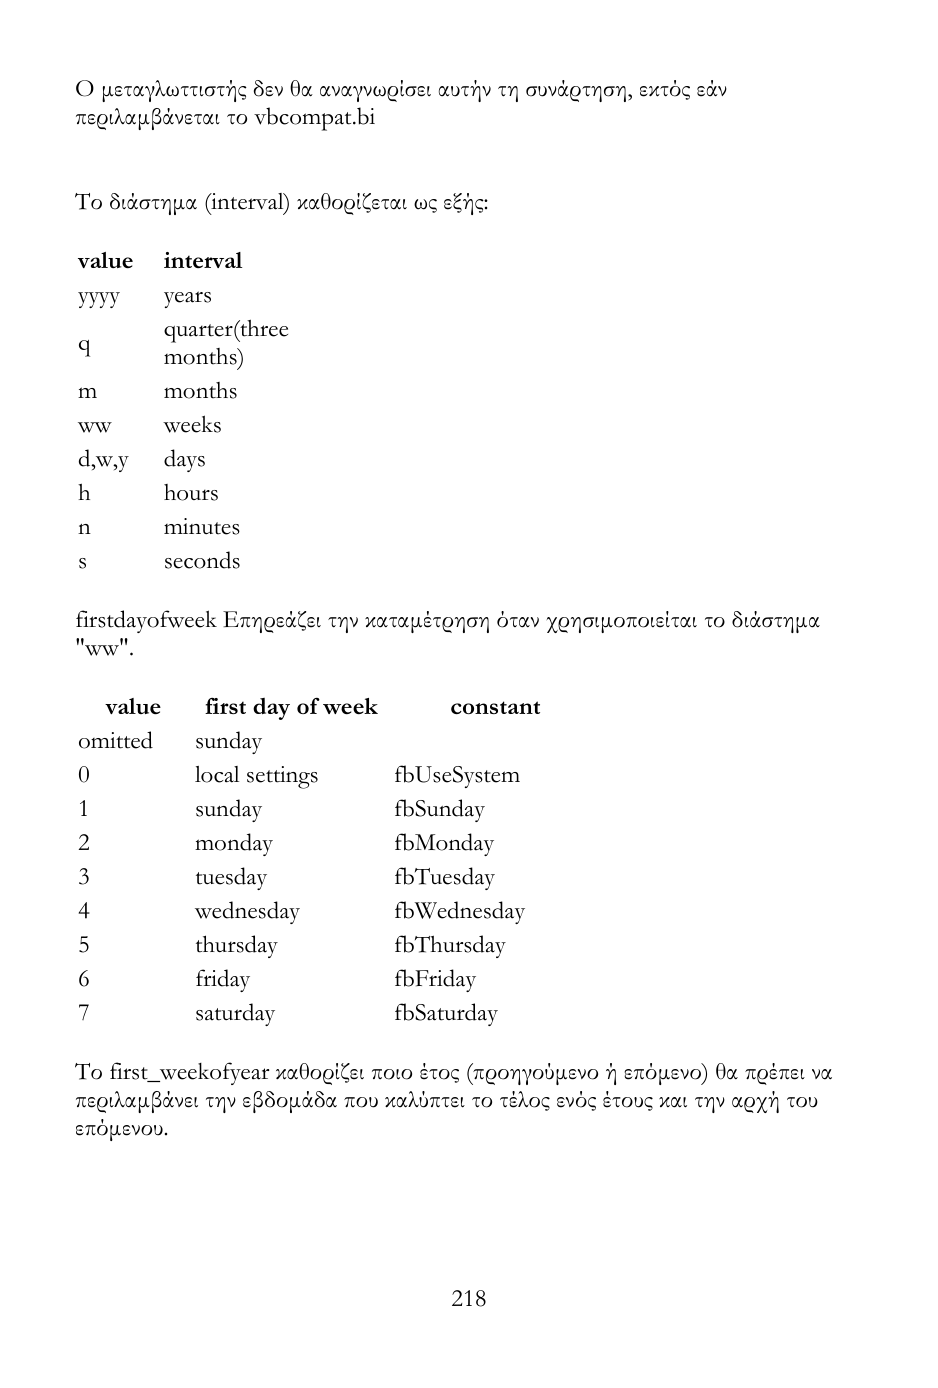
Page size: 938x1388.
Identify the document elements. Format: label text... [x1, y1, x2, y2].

text Το διάστημα (interval) καθορίζεται ως εξής: [75, 187, 862, 216]
table_cell friday [192, 962, 391, 996]
table_cell days [161, 442, 376, 476]
table_cell d,w,y [75, 442, 161, 476]
table_cell h [75, 476, 161, 509]
table_cell months [161, 374, 376, 408]
table_cell n [75, 510, 161, 543]
table_cell tuesday [192, 860, 391, 894]
table_cell m [75, 374, 161, 408]
text Ο μεταγλωττιστής δεν θα αναγνωρίσει αυτήν τη συνάρτηση, εκτός εάν περιλαμβάνεται το vbcompat.bi [75, 75, 862, 131]
table_header first day of week [192, 690, 391, 724]
table_cell fbSaturday [391, 996, 600, 1029]
table_cell fbThursday [391, 928, 600, 962]
table_cell 4 [75, 894, 192, 928]
table_cell sunday [192, 724, 391, 758]
table_cell 0 [75, 758, 192, 792]
table_cell seconds [161, 544, 376, 577]
table_cell sunday [192, 792, 391, 826]
table_cell q [75, 312, 161, 374]
table_cell [391, 724, 600, 758]
table_header value [75, 244, 161, 278]
table_cell fbWednesday [391, 894, 600, 928]
table_cell omitted [75, 724, 192, 758]
table_header value [75, 690, 192, 724]
text firstdayofweek Επηρεάζει την καταμέτρηση όταν χρησιμοποιείται το διάστημα "ww". [75, 606, 862, 662]
table_cell 1 [75, 792, 192, 826]
table_cell 2 [75, 826, 192, 860]
table_cell thursday [192, 928, 391, 962]
table_cell fbUseSystem [391, 758, 600, 792]
table_cell s [75, 544, 161, 577]
table_cell hours [161, 476, 376, 509]
table_header interval [161, 244, 376, 278]
table_cell yyyy [75, 278, 161, 312]
table_cell weeks [161, 408, 376, 442]
table_cell fbMonday [391, 826, 600, 860]
table_cell monday [192, 826, 391, 860]
table_cell 7 [75, 996, 192, 1029]
table_header constant [391, 690, 600, 724]
table_cell fbSunday [391, 792, 600, 826]
table_cell minutes [161, 510, 376, 543]
text Το first_weekofyear καθορίζει ποιο έτος (προηγούμενο ή επόμενο) θα πρέπει να περιλαμβάνει την εβδομάδα που καλύπτει το τέλος ενός έτους και την αρχή του επόμενου. [75, 1058, 862, 1142]
table_cell 5 [75, 928, 192, 962]
table_cell years [161, 278, 376, 312]
table_cell ww [75, 408, 161, 442]
table_cell saturday [192, 996, 391, 1029]
table_cell local settings [192, 758, 391, 792]
table_cell fbFriday [391, 962, 600, 996]
table_cell wednesday [192, 894, 391, 928]
table_cell 3 [75, 860, 192, 894]
table_cell 6 [75, 962, 192, 996]
table_cell fbTuesday [391, 860, 600, 894]
table_cell quarter(three months) [161, 312, 376, 374]
